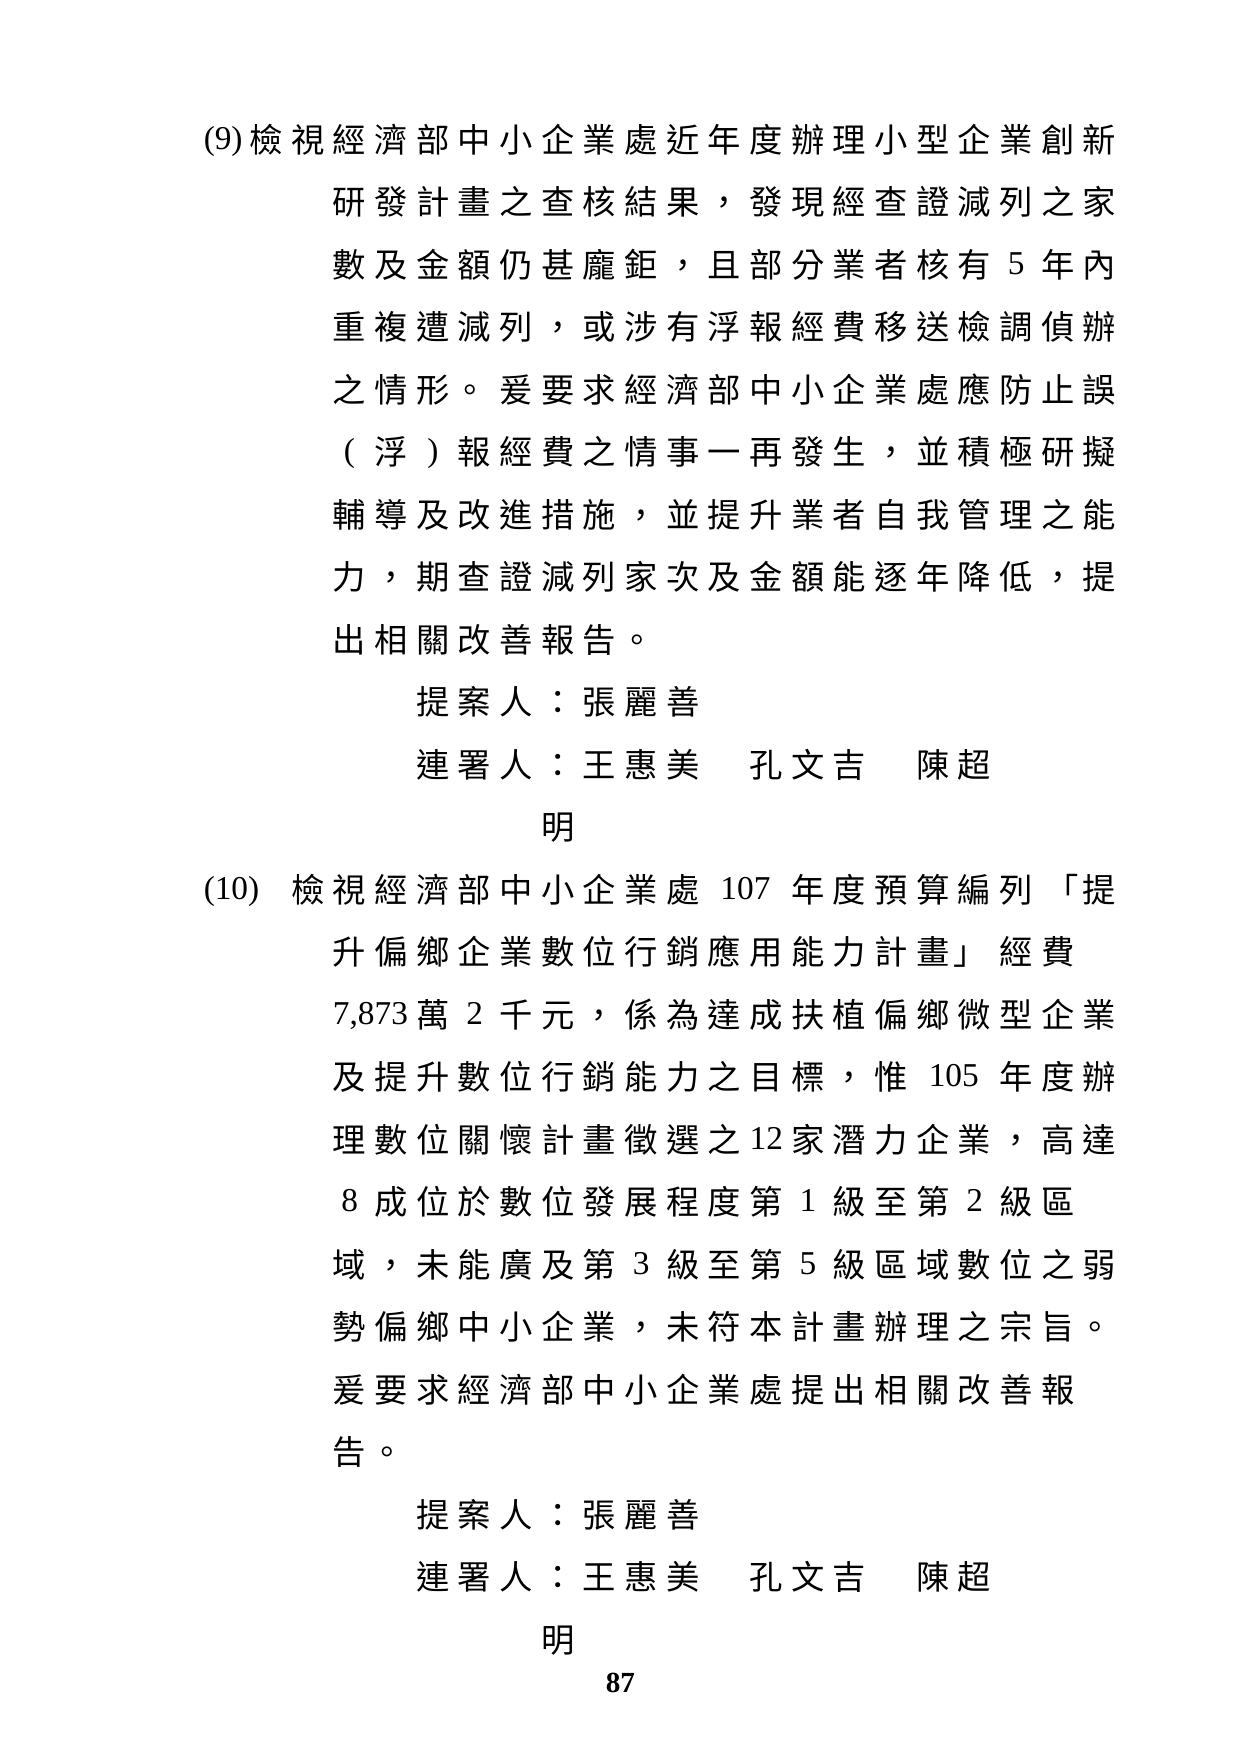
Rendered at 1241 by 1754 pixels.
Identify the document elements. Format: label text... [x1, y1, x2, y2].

text 連署人：王惠美 孔文吉 陳超明 [394, 721, 1016, 846]
text 提案人：張麗善 [394, 1471, 1016, 1533]
list 檢視經濟部中小企業處107年度預算編列「提升偏鄉企業數位行銷應用能力計畫」經費7,873萬2千元，係為達成扶植偏鄉微型企業及提升數位行銷能力之目標，惟105年度辦理數位關懷計畫徵選之12家潛力企業，高達8成位於數位發展程度第1級至第2級區域，未能廣及第3級至第5級區域數位之弱勢偏鄉中小企業，未符本計畫辦理之宗旨。爰要求經濟部中小企業處提出相關改善報告。 [189, 846, 1120, 1471]
text 提案人：張麗善 [394, 658, 1016, 721]
list 檢視經濟部中小企業處近年度辦理小型企業創新研發計畫之查核結果，發現經查證減列之家數及金額仍甚龐鉅，且部分業者核有5年內重複遭減列，或涉有浮報經費移送檢調偵辦之情形。爰要求經濟部中小企業處應防止誤(浮)報經費之情事一再發生，並積極研擬輔導及改進措施，並提升業者自我管理之能力，期查證減列家次及金額能逐年降低，提出相關改善報告。 [189, 96, 1120, 658]
text 連署人：王惠美 孔文吉 陳超明 [394, 1533, 1016, 1658]
